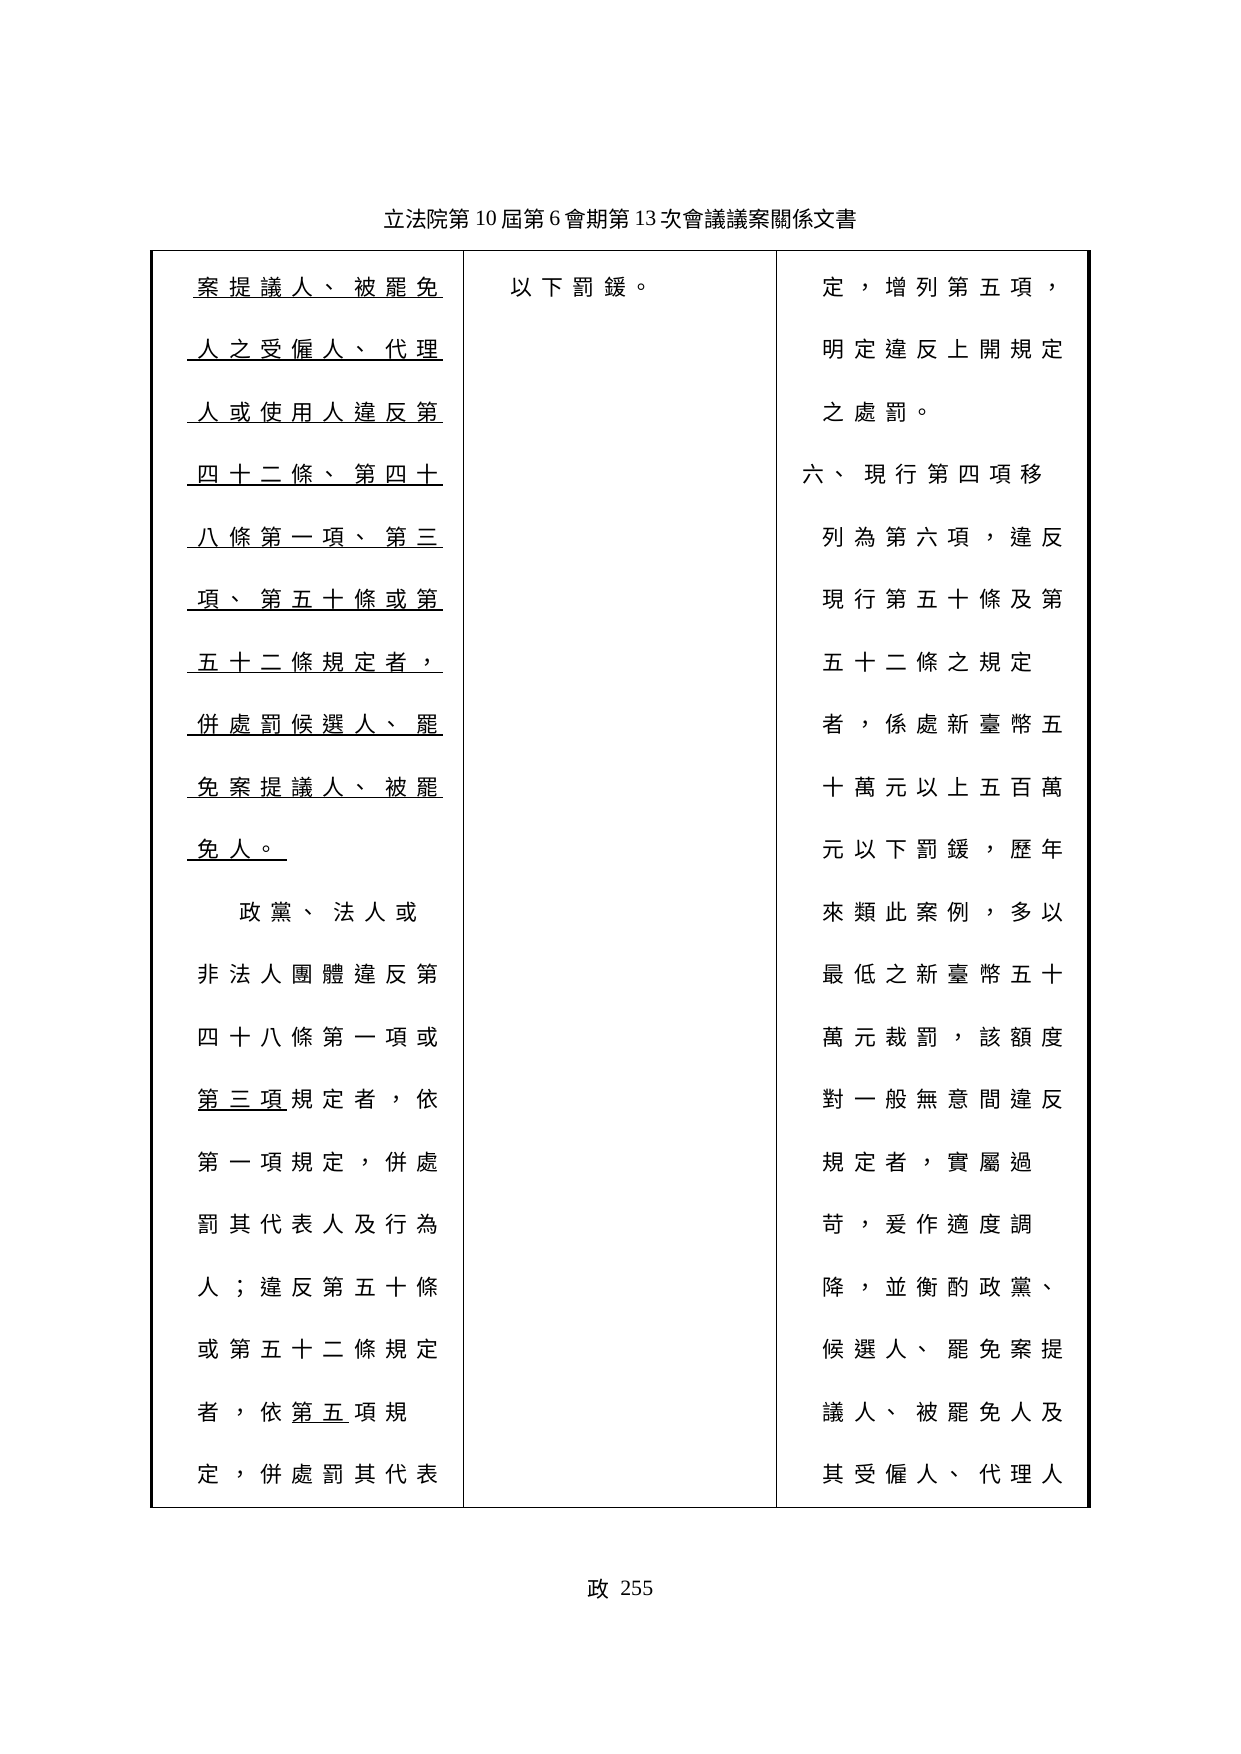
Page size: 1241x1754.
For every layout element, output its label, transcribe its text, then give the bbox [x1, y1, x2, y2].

table_cell 定，增列第五項，明定違反上開規定之處罰。 六、現行第四項移列為第六項，違反現行第五十條及第五十二條之規定者，係處新臺幣五十萬元以上五百萬元以下罰鍰，歷年來類此案例，多以最低之新臺幣五十萬元裁罰，該額度對一般無意間違反規定者，實屬過苛，爰作適度調降，並衡酌政黨、候選人、罷免案提議人、被罷免人及其受僱人、代理人 [777, 251, 1087, 1507]
table_cell 以下罰鍰。 [464, 251, 776, 1507]
table_cell 案提議人、被罷免人之受僱人、代理人或使用人違反第四十二條、第四十八條第一項、第三項、第五十條或第五十二條規定者，併處罰候選人、罷免案提議人、被罷免人。 政黨、法人或非法人團體違反第四十八條第一項或第三項規定者，依第一項規定，併處罰其代表人及行為人；違反第五十條或第五十二條規定者，依第五項規定，併處罰其代表 [153, 251, 463, 1507]
